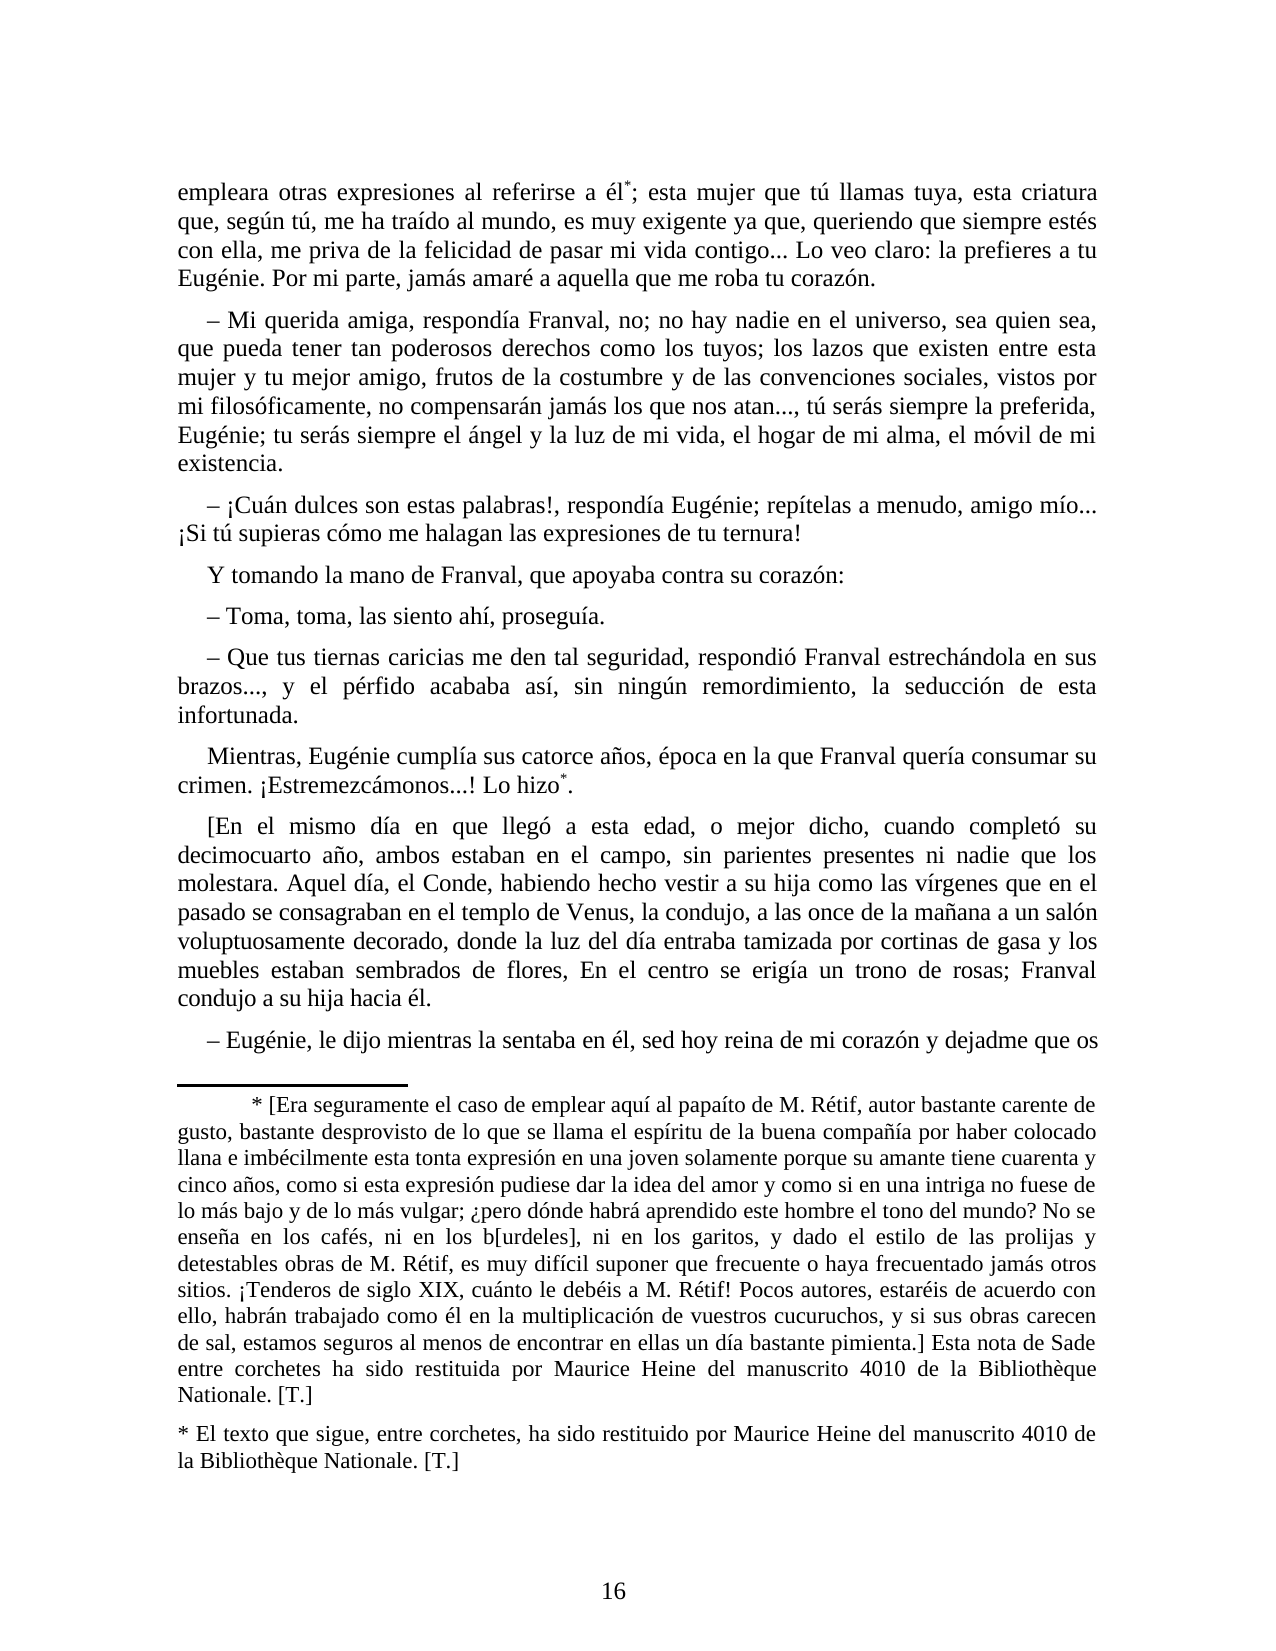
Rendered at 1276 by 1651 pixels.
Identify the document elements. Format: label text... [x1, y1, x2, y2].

text [En el mismo día en que llegó a esta edad, o mejor dicho, cuando completó su decimocuarto año, ambos estaban en el campo, sin parientes presentes ni nadie que los molestara. Aquel día, el Conde, habiendo hecho vestir a su hija como las vírgenes que en el pasado se consagraban en el templo de Venus, la condujo, a las once de la mañana a un salón voluptuosamente decorado, donde la luz del día entraba tamizada por cortinas de gasa y los muebles estaban sembrados de flores, En el centro se erigía un trono de rosas; Franval condujo a su hija hacia él. [177, 811, 1098, 1012]
text – ¡Cuán dulces son estas palabras!, respondía Eugénie; repítelas a menudo, amigo mío... ¡Si tú supieras cómo me halagan las expresiones de tu ternura! [177, 490, 1098, 547]
text Y tomando la mano de Franval, que apoyaba contra su corazón: [177, 560, 1098, 588]
text – Eugénie, le dijo mientras la sentaba en él, sed hoy reina de mi corazón y dejadme que os [177, 1025, 1098, 1053]
text – Mi querida amiga, respondía Franval, no; no hay nadie en el universo, sea quien sea, que pueda tener tan poderosos derechos como los tuyos; los lazos que existen entre esta mujer y tu mejor amigo, frutos de la costumbre y de las convenciones sociales, vistos por mi filosóficamente, no compensarán jamás los que nos atan..., tú serás siempre la preferida, Eugénie; tu serás siempre el ángel y la luz de mi vida, el hogar de mi alma, el móvil de mi existencia. [177, 305, 1098, 477]
text – Toma, toma, las siento ahí, proseguía. [177, 601, 1098, 630]
text – Que tus tiernas caricias me den tal seguridad, respondió Franval estrechándola en sus brazos..., y el pérfido acababa así, sin ningún remordimiento, la seducción de esta infortunada. [177, 642, 1098, 728]
text Mientras, Eugénie cumplía sus catorce años, época en la que Franval quería consumar su crimen. ¡Estremezcámonos...! Lo hizo. [177, 741, 1098, 798]
text empleara otras expresiones al referirse a él; esta mujer que tú llamas tuya, esta criatura que, según tú, me ha traído al mundo, es muy exigente ya que, queriendo que siempre estés con ella, me priva de la felicidad de pasar mi vida contigo... Lo veo claro: la prefieres a tu Eugénie. Por mi parte, jamás amaré a aquella que me roba tu corazón. [177, 177, 1098, 292]
text [Era seguramente el caso de emplear aquí al papaíto de M. Rétif, autor bastante carente de gusto, bastante desprovisto de lo que se llama el espíritu de la buena compañía por haber colocado llana e imbécilmente esta tonta expresión en una joven solamente porque su amante tiene cuarenta y cinco años, como si esta expresión pudiese dar la idea del amor y como si en una intriga no fuese de lo más bajo y de lo más vulgar; ¿pero dónde habrá aprendido este hombre el tono del mundo? No se enseña en los cafés, ni en los b[urdeles], ni en los garitos, y dado el estilo de las prolijas y detestables obras de M. Rétif, es muy difícil suponer que frecuente o haya frecuentado jamás otros sitios. ¡Tenderos de siglo XIX, cuánto le debéis a M. Rétif! Pocos autores, estaréis de acuerdo con ello, habrán trabajado como él en la multiplicación de vuestros cucuruchos, y si sus obras carecen de sal, estamos seguros al menos de encontrar en ellas un día bastante pimienta.] Esta nota de Sade entre corchetes ha sido restituida por Maurice Heine del manuscrito 4010 de la Bibliothèque Nationale. [T.] [177, 1092, 1098, 1408]
text El texto que sigue, entre corchetes, ha sido restituido por Maurice Heine del manuscrito 4010 de la Bibliothèque Nationale. [T.] [177, 1420, 1098, 1473]
